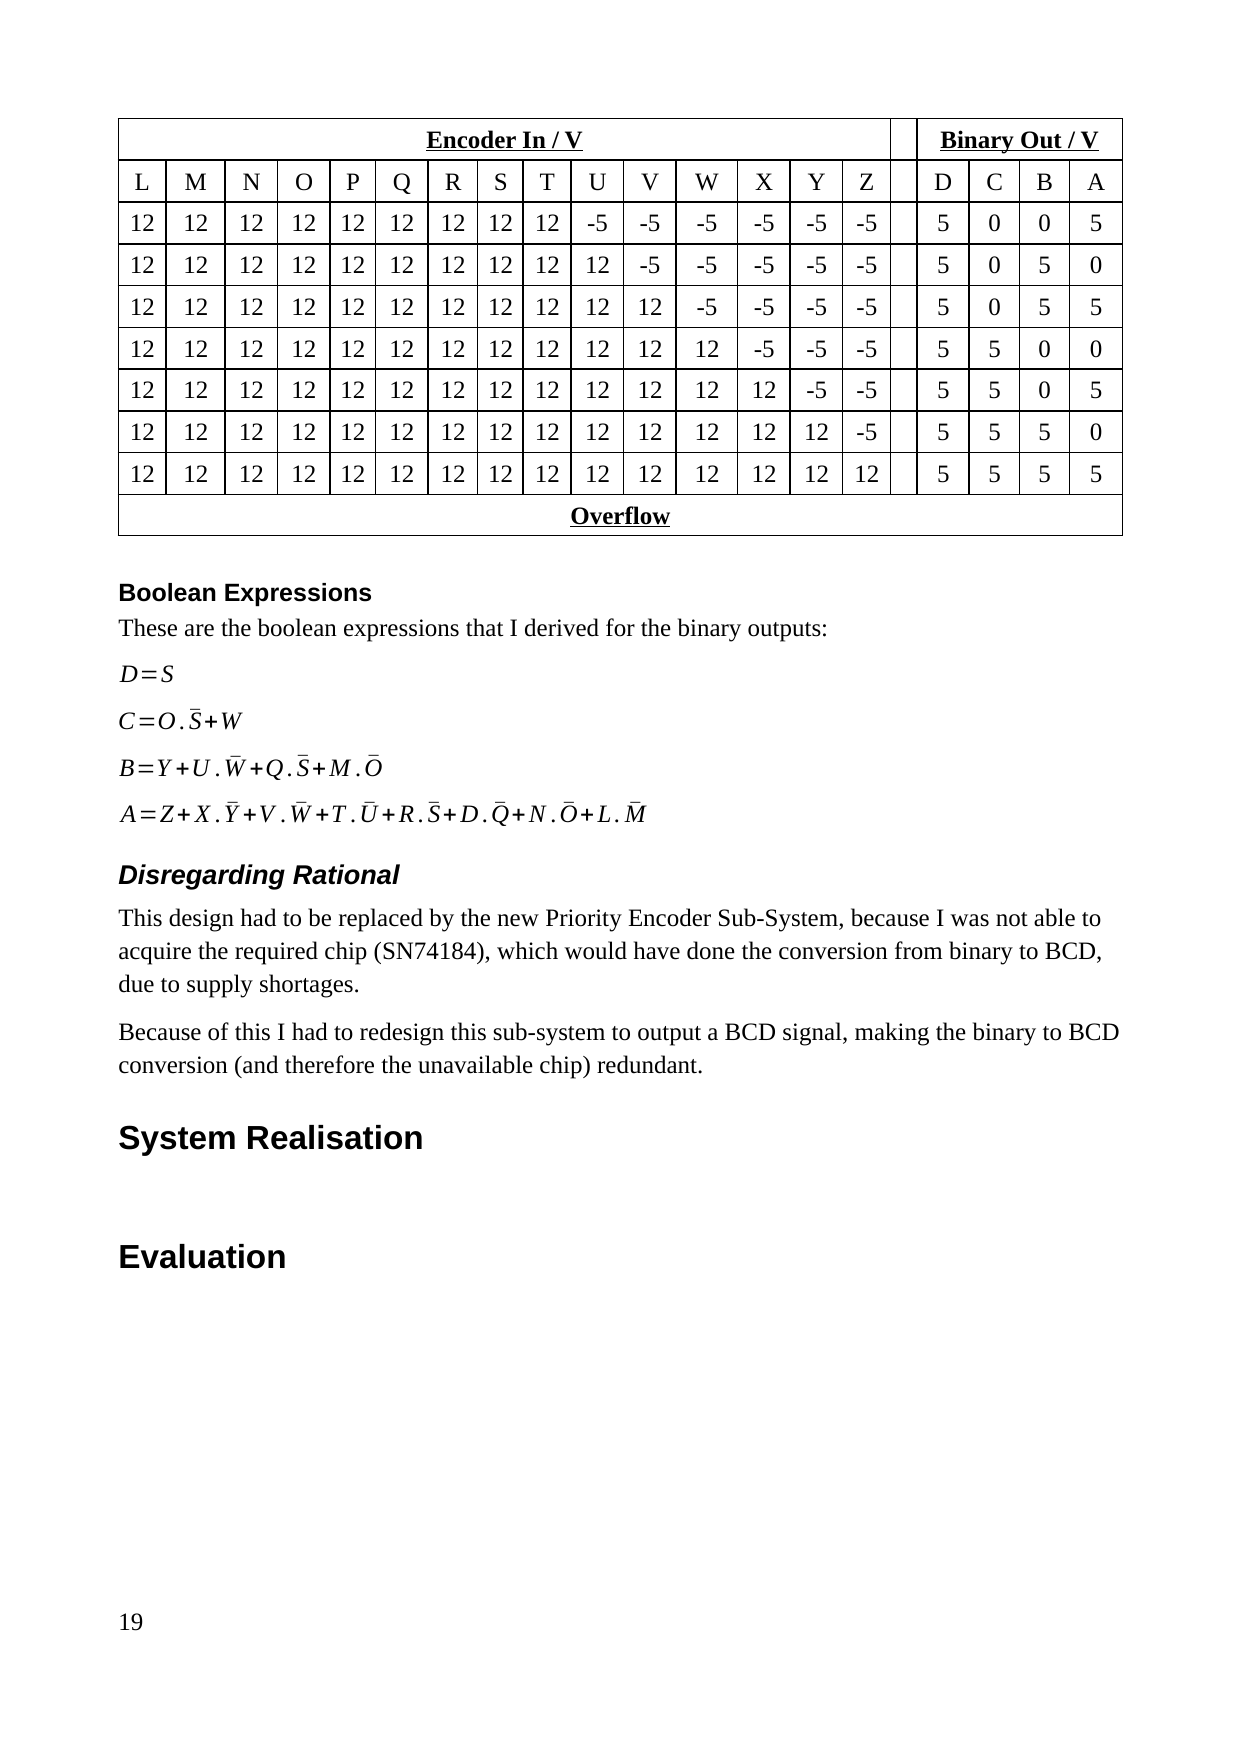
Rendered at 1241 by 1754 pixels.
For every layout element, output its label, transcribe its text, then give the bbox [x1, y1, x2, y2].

table_cell 12 [226, 328, 277, 368]
table_cell -5 [572, 203, 623, 243]
table_cell W [677, 161, 737, 201]
table_cell 12 [791, 412, 842, 452]
table_cell 12 [429, 370, 477, 410]
text This design had to be replaced by the new Priority Encoder Sub-System, because I was not able to acquire the required chip (SN74184), which would have done the conversion from binary to BCD, due to supply shortages. [118, 903, 1122, 998]
table_cell 12 [429, 453, 477, 493]
table_cell 12 [738, 370, 789, 410]
table_cell 12 [167, 328, 224, 368]
table_cell 12 [478, 328, 522, 368]
table_cell [891, 370, 916, 410]
table_cell 12 [331, 370, 375, 410]
table_cell R [429, 161, 477, 201]
table_cell 12 [119, 453, 165, 493]
table_cell 0 [1070, 245, 1122, 285]
table_cell 12 [376, 203, 427, 243]
table_cell 5 [918, 203, 968, 243]
table_cell D [918, 161, 968, 201]
table_header Binary Out / V [918, 119, 1122, 159]
table_cell -5 [791, 286, 842, 326]
table_cell 12 [278, 328, 329, 368]
table_cell -5 [624, 245, 675, 285]
table_cell 12 [572, 453, 623, 493]
table_cell 12 [278, 203, 329, 243]
table_cell 5 [1020, 286, 1069, 326]
table_cell 12 [478, 370, 522, 410]
table_cell -5 [738, 203, 789, 243]
table_cell 5 [970, 453, 1019, 493]
table_cell C [970, 161, 1019, 201]
table_cell 5 [918, 412, 968, 452]
table_cell 12 [278, 453, 329, 493]
table_cell 0 [1020, 370, 1069, 410]
table_cell 5 [1070, 286, 1122, 326]
table_cell 12 [119, 370, 165, 410]
table_cell 12 [167, 245, 224, 285]
table_cell 12 [738, 412, 789, 452]
table_cell -5 [843, 286, 890, 326]
table_cell -5 [791, 328, 842, 368]
table_cell 5 [1020, 453, 1069, 493]
table_cell 12 [572, 370, 623, 410]
table_cell 12 [226, 453, 277, 493]
subtitle Boolean Expressions [118, 578, 1122, 606]
table_cell 5 [918, 370, 968, 410]
table_cell Q [376, 161, 427, 201]
table_cell 12 [677, 328, 737, 368]
table_cell 5 [918, 328, 968, 368]
table_cell 12 [429, 328, 477, 368]
table_header Encoder In / V [119, 119, 890, 159]
table_cell [891, 203, 916, 243]
table_cell 12 [429, 245, 477, 285]
table_cell 5 [918, 286, 968, 326]
table_cell 12 [278, 245, 329, 285]
table_cell 5 [1070, 370, 1122, 410]
table_cell 12 [677, 453, 737, 493]
table_cell B [1020, 161, 1069, 201]
table_cell 12 [376, 412, 427, 452]
table_cell -5 [843, 245, 890, 285]
table_cell 12 [331, 453, 375, 493]
table_cell 12 [226, 412, 277, 452]
table_cell 12 [624, 328, 675, 368]
table_cell 0 [970, 245, 1019, 285]
subtitle System Realisation [118, 1118, 1122, 1157]
table_cell 12 [572, 245, 623, 285]
table_cell 12 [524, 203, 570, 243]
table_cell 12 [478, 203, 522, 243]
table_cell 0 [1020, 203, 1069, 243]
table_cell -5 [791, 203, 842, 243]
table_cell 12 [524, 245, 570, 285]
table_cell 12 [167, 453, 224, 493]
table_cell 12 [119, 412, 165, 452]
table_cell -5 [738, 245, 789, 285]
table_cell 5 [918, 245, 968, 285]
table_cell 12 [226, 370, 277, 410]
text Because of this I had to redesign this sub-system to output a BCD signal, making the binary to BCD conversion (and therefore the unavailable chip) redundant. [118, 1017, 1122, 1078]
table_cell 12 [478, 286, 522, 326]
table_cell 12 [376, 286, 427, 326]
table_cell 12 [226, 286, 277, 326]
table_cell 12 [791, 453, 842, 493]
table_cell 12 [119, 203, 165, 243]
table_cell 12 [429, 286, 477, 326]
subtitle Disregarding Rational [118, 859, 1122, 891]
table_cell [891, 245, 916, 285]
table_cell 12 [478, 453, 522, 493]
table_cell 12 [624, 370, 675, 410]
table_cell 0 [1070, 412, 1122, 452]
table_cell 5 [1070, 203, 1122, 243]
table_cell 0 [970, 203, 1019, 243]
table_cell 0 [1070, 328, 1122, 368]
table_cell 12 [677, 370, 737, 410]
table_cell 12 [429, 412, 477, 452]
table_cell 5 [1070, 453, 1122, 493]
table_cell [891, 412, 916, 452]
table_cell 12 [376, 453, 427, 493]
table_cell Y [791, 161, 842, 201]
table_cell 5 [1020, 412, 1069, 452]
table_cell X [738, 161, 789, 201]
table_cell -5 [738, 286, 789, 326]
table_cell [891, 286, 916, 326]
table_cell 12 [119, 245, 165, 285]
table_cell -5 [677, 203, 737, 243]
table_cell 12 [331, 412, 375, 452]
table_cell L [119, 161, 165, 201]
table_cell 12 [331, 328, 375, 368]
table_cell [891, 161, 916, 201]
table_cell -5 [624, 203, 675, 243]
table_cell 5 [970, 328, 1019, 368]
table_cell 12 [278, 412, 329, 452]
table_cell -5 [677, 245, 737, 285]
table_cell 12 [524, 370, 570, 410]
table_cell 12 [429, 203, 477, 243]
table_cell 12 [572, 286, 623, 326]
table_cell 0 [970, 286, 1019, 326]
table_cell 12 [167, 370, 224, 410]
table_cell 5 [970, 412, 1019, 452]
table_cell 12 [167, 286, 224, 326]
table_cell 12 [677, 412, 737, 452]
table_cell 12 [478, 245, 522, 285]
table_cell 12 [524, 453, 570, 493]
table_cell 12 [843, 453, 890, 493]
table_cell 12 [376, 370, 427, 410]
table_cell O [278, 161, 329, 201]
table_cell 12 [278, 286, 329, 326]
table_cell 12 [624, 453, 675, 493]
table_cell 12 [572, 328, 623, 368]
table_cell 12 [119, 328, 165, 368]
table_cell 12 [331, 203, 375, 243]
table_cell -5 [791, 370, 842, 410]
table_cell P [331, 161, 375, 201]
table_cell U [572, 161, 623, 201]
table_cell 12 [167, 412, 224, 452]
table_cell 12 [376, 245, 427, 285]
table_cell 12 [624, 286, 675, 326]
table_cell 12 [331, 286, 375, 326]
table_cell 12 [226, 203, 277, 243]
table_cell Overflow [119, 495, 1122, 535]
table_cell -5 [843, 370, 890, 410]
table_cell 12 [331, 245, 375, 285]
table_cell -5 [843, 412, 890, 452]
table_cell T [524, 161, 570, 201]
table_cell -5 [843, 203, 890, 243]
table_cell 12 [524, 328, 570, 368]
table_cell 5 [918, 453, 968, 493]
table_cell 12 [572, 412, 623, 452]
text These are the boolean expressions that I derived for the binary outputs: [118, 613, 1122, 641]
table_cell 12 [119, 286, 165, 326]
table_cell [891, 453, 916, 493]
table_cell N [226, 161, 277, 201]
table_cell -5 [677, 286, 737, 326]
table_cell Z [843, 161, 890, 201]
table_cell 12 [524, 286, 570, 326]
table_cell 12 [226, 245, 277, 285]
table_cell 0 [1020, 328, 1069, 368]
table_cell 12 [376, 328, 427, 368]
table_cell 12 [738, 453, 789, 493]
table_cell S [478, 161, 522, 201]
table_cell 12 [624, 412, 675, 452]
table_cell -5 [843, 328, 890, 368]
table_cell 12 [278, 370, 329, 410]
table_cell 12 [524, 412, 570, 452]
table_cell -5 [738, 328, 789, 368]
table_cell 5 [1020, 245, 1069, 285]
subtitle Evaluation [118, 1238, 1122, 1276]
table_cell 5 [970, 370, 1019, 410]
table_cell A [1070, 161, 1122, 201]
table_cell -5 [791, 245, 842, 285]
table_cell M [167, 161, 224, 201]
table_cell 12 [167, 203, 224, 243]
table_header [891, 119, 916, 159]
table_cell V [624, 161, 675, 201]
table_cell 12 [478, 412, 522, 452]
table_cell [891, 328, 916, 368]
